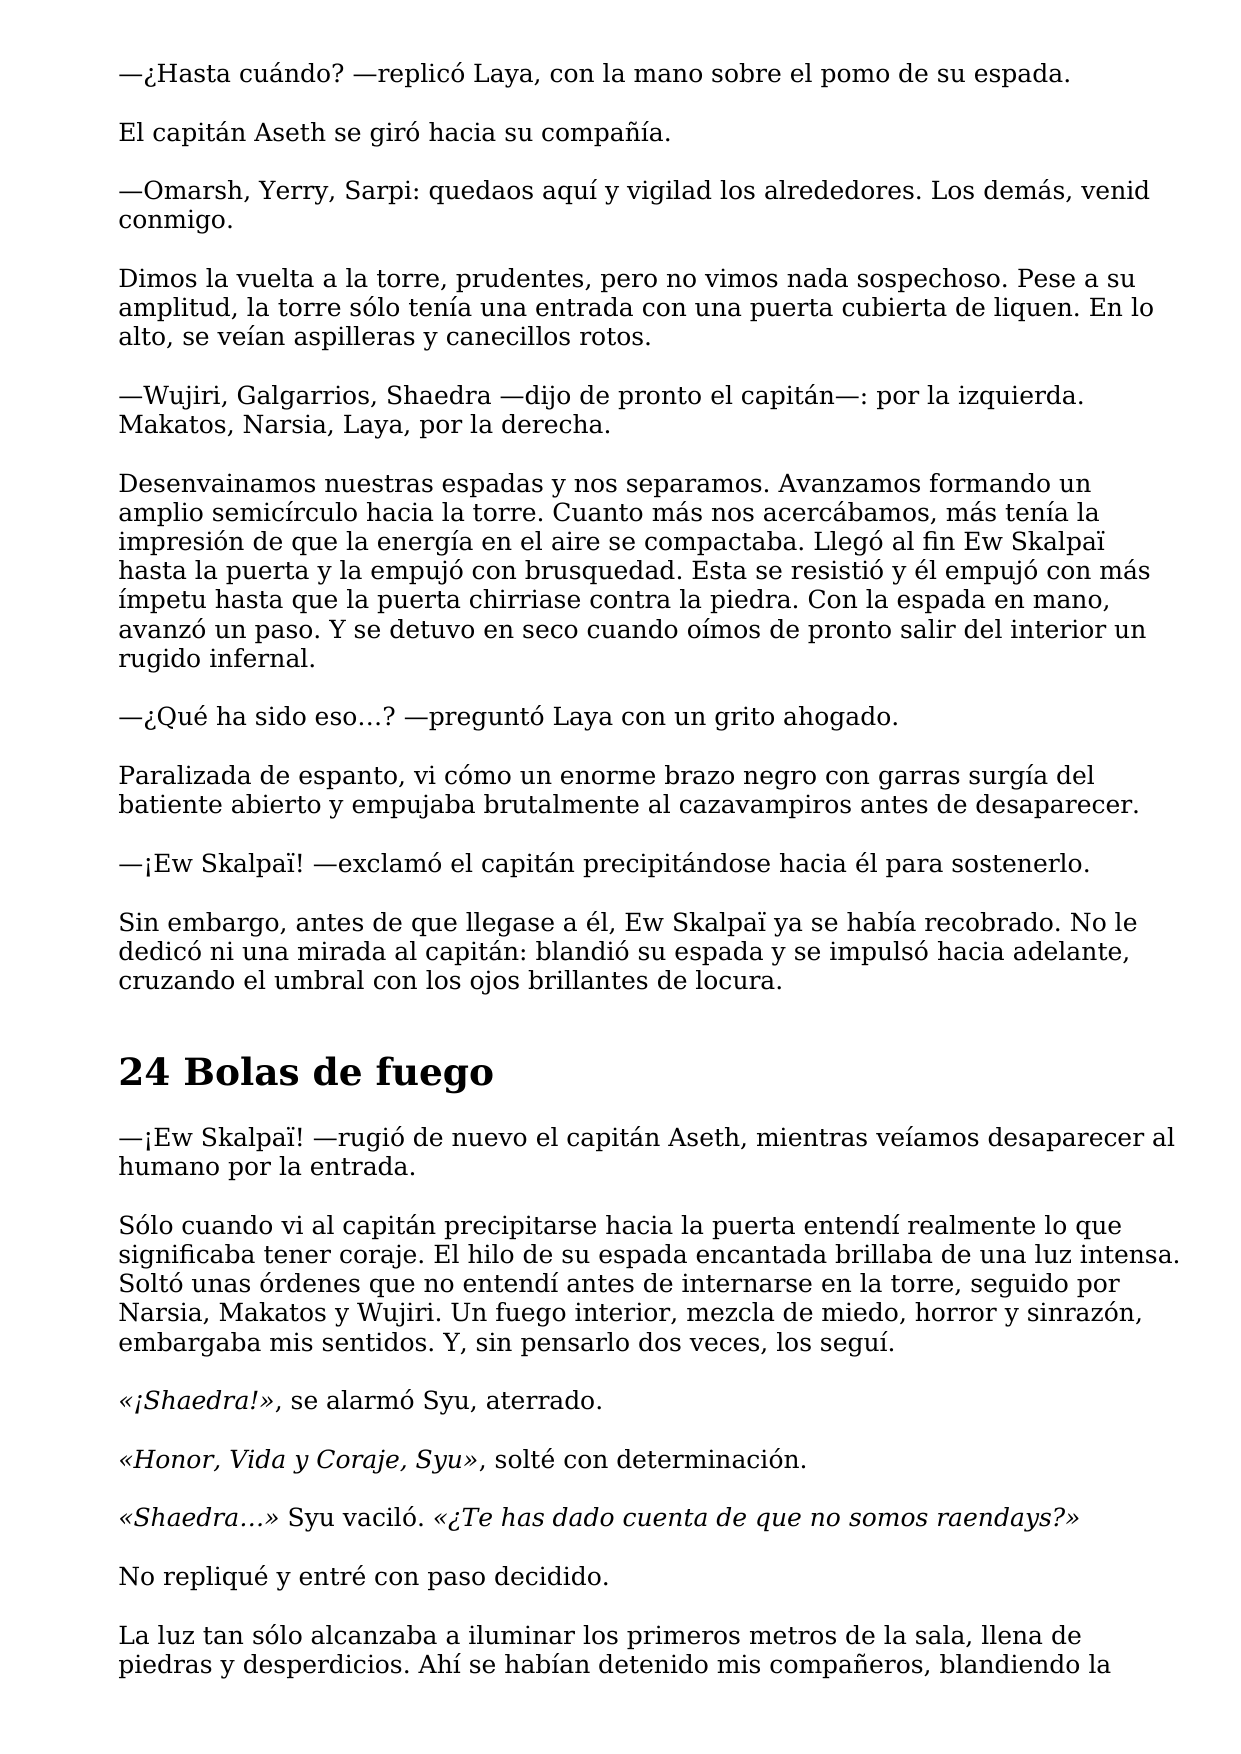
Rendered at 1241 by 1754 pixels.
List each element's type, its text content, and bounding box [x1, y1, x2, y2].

text —Wujiri, Galgarrios, Shaedra —dijo de pronto el capitán—: por la izquierda. Makatos, Narsia, Laya, por la derecha. [118, 381, 1181, 439]
text —¿Hasta cuándo? —replicó Laya, con la mano sobre el pomo de su espada. [118, 59, 1181, 88]
text La luz tan sólo alcanzaba a iluminar los primeros metros de la sala, llena de piedras y desperdicios. Ahí se habían detenido mis compañeros, blandiendo la [118, 1621, 1181, 1679]
text Dimos la vuelta a la torre, prudentes, pero no vimos nada sospechoso. Pese a su amplitud, la torre sólo tenía una entrada con una puerta cubierta de liquen. En lo alto, se veían aspilleras y canecillos rotos. [118, 264, 1181, 352]
text No repliqué y entré con paso decidido. [118, 1562, 1181, 1591]
text Sólo cuando vi al capitán precipitarse hacia la puerta entendí realmente lo que significaba tener coraje. El hilo de su espada encantada brillaba de una luz intensa. Soltó unas órdenes que no entendí antes de internarse en la torre, seguido por Narsia, Makatos y Wujiri. Un fuego interior, mezcla de miedo, horror y sinrazón, embargaba mis sentidos. Y, sin pensarlo dos veces, los seguí. [118, 1211, 1181, 1357]
text «¡Shaedra!», se alarmó Syu, aterrado. [118, 1386, 1181, 1416]
text «Shaedra…» Syu vaciló. «¿Te has dado cuenta de que no somos raendays?» [118, 1504, 1181, 1533]
text —¡Ew Skalpaï! —rugió de nuevo el capitán Aseth, mientras veíamos desaparecer al humano por la entrada. [118, 1123, 1181, 1182]
subtitle 24 Bolas de fuego [118, 1050, 1181, 1094]
text El capitán Aseth se giró hacia su compañía. [118, 118, 1181, 147]
text Sin embargo, antes de que llegase a él, Ew Skalpaï ya se había recobrado. No le dedicó ni una mirada al capitán: blandió su espada y se impulsó hacia adelante, cruzando el umbral con los ojos brillantes de locura. [118, 908, 1181, 995]
text —¡Ew Skalpaï! —exclamó el capitán precipitándose hacia él para sostenerlo. [118, 849, 1181, 878]
text Desenvainamos nuestras espadas y nos separamos. Avanzamos formando un amplio semicírculo hacia la torre. Cuanto más nos acercábamos, más tenía la impresión de que la energía en el aire se compactaba. Llegó al fin Ew Skalpaï hasta la puerta y la empujó con brusquedad. Esta se resistió y él empujó con más ímpetu hasta que la puerta chirriase contra la piedra. Con la espada en mano, avanzó un paso. Y se detuvo en seco cuando oímos de pronto salir del interior un rugido infernal. [118, 469, 1181, 673]
text —Omarsh, Yerry, Sarpi: quedaos aquí y vigilad los alrededores. Los demás, venid conmigo. [118, 176, 1181, 235]
text Paralizada de espanto, vi cómo un enorme brazo negro con garras surgía del batiente abierto y empujaba brutalmente al cazavampiros antes de desaparecer. [118, 761, 1181, 819]
text «Honor, Vida y Coraje, Syu», solté con determinación. [118, 1445, 1181, 1474]
text —¿Qué ha sido eso…? —preguntó Laya con un grito ahogado. [118, 703, 1181, 732]
